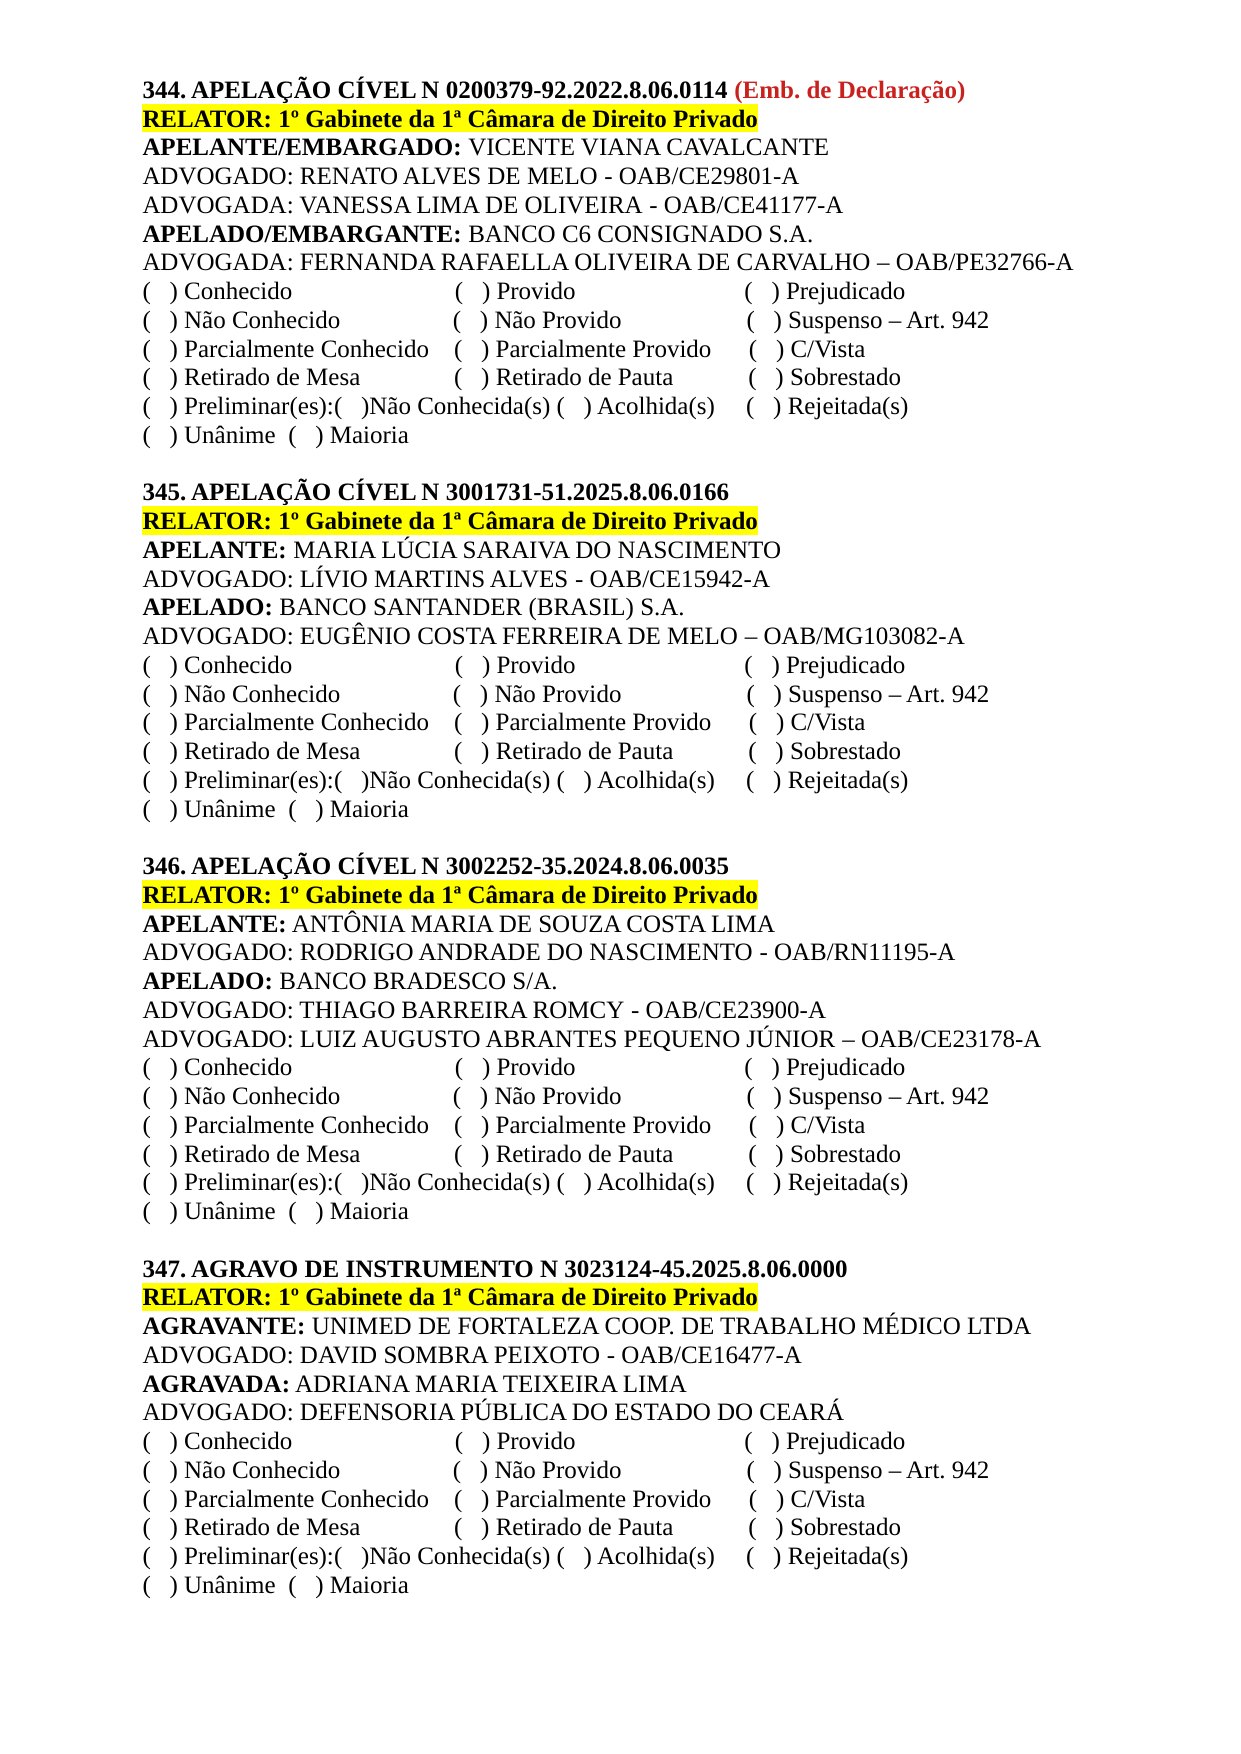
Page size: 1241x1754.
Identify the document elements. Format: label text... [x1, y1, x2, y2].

text ( ) Não Conhecido ( ) Não Provido ( ) Suspenso – Art. 942 [142, 305, 1158, 334]
text ( ) Conhecido ( ) Provido ( ) Prejudicado [142, 1052, 1141, 1081]
text 346. APELAÇÃO CÍVEL N 3002252-35.2024.8.06.0035 RELATOR: 1º Gabinete da 1ª Câmara de Direito Privado APELANTE: ANTÔNIA MARIA DE SOUZA COSTA LIMA ADVOGADO: RODRIGO ANDRADE DO NASCIMENTO - OAB/RN11195-A APELADO: BANCO BRADESCO S/A. ADVOGADO: THIAGO BARREIRA ROMCY - OAB/CE23900-A ADVOGADO: LUIZ AUGUSTO ABRANTES PEQUENO JÚNIOR – OAB/CE23178-A [142, 851, 1141, 1052]
text ( ) Unânime ( ) Maioria [142, 794, 1141, 822]
text ( ) Retirado de Mesa ( ) Retirado de Pauta ( ) Sobrestado [142, 736, 1158, 765]
text ( ) Conhecido ( ) Provido ( ) Prejudicado [142, 276, 1141, 305]
text ( ) Preliminar(es):( )Não Conhecida(s) ( ) Acolhida(s) ( ) Rejeitada(s) [142, 765, 1158, 794]
text ( ) Preliminar(es):( )Não Conhecida(s) ( ) Acolhida(s) ( ) Rejeitada(s) [142, 1167, 1158, 1196]
text ( ) Parcialmente Conhecido ( ) Parcialmente Provido ( ) C/Vista [142, 1110, 1158, 1139]
text ( ) Retirado de Mesa ( ) Retirado de Pauta ( ) Sobrestado [142, 362, 1158, 391]
text ( ) Unânime ( ) Maioria [142, 420, 1141, 449]
text ( ) Não Conhecido ( ) Não Provido ( ) Suspenso – Art. 942 [142, 1081, 1158, 1110]
text ( ) Parcialmente Conhecido ( ) Parcialmente Provido ( ) C/Vista [142, 707, 1158, 736]
text ( ) Preliminar(es):( )Não Conhecida(s) ( ) Acolhida(s) ( ) Rejeitada(s) [142, 391, 1158, 420]
text ( ) Não Conhecido ( ) Não Provido ( ) Suspenso – Art. 942 [142, 1455, 1158, 1484]
text ( ) Parcialmente Conhecido ( ) Parcialmente Provido ( ) C/Vista [142, 1484, 1158, 1512]
text ( ) Conhecido ( ) Provido ( ) Prejudicado [142, 1426, 1141, 1455]
text ( ) Preliminar(es):( )Não Conhecida(s) ( ) Acolhida(s) ( ) Rejeitada(s) [142, 1541, 1158, 1570]
text ( ) Não Conhecido ( ) Não Provido ( ) Suspenso – Art. 942 [142, 679, 1158, 707]
text 345. APELAÇÃO CÍVEL N 3001731-51.2025.8.06.0166 RELATOR: 1º Gabinete da 1ª Câmara de Direito Privado APELANTE: MARIA LÚCIA SARAIVA DO NASCIMENTO ADVOGADO: LÍVIO MARTINS ALVES - OAB/CE15942-A APELADO: BANCO SANTANDER (BRASIL) S.A. ADVOGADO: EUGÊNIO COSTA FERREIRA DE MELO – OAB/MG103082-A [142, 477, 1141, 650]
text ( ) Parcialmente Conhecido ( ) Parcialmente Provido ( ) C/Vista [142, 334, 1158, 362]
text ( ) Retirado de Mesa ( ) Retirado de Pauta ( ) Sobrestado [142, 1139, 1158, 1167]
text 344. APELAÇÃO CÍVEL N 0200379-92.2022.8.06.0114 (Emb. de Declaração) RELATOR: 1º Gabinete da 1ª Câmara de Direito Privado APELANTE/EMBARGADO: VICENTE VIANA CAVALCANTE ADVOGADO: RENATO ALVES DE MELO - OAB/CE29801-A ADVOGADA: VANESSA LIMA DE OLIVEIRA - OAB/CE41177-A APELADO/EMBARGANTE: BANCO C6 CONSIGNADO S.A. ADVOGADA: FERNANDA RAFAELLA OLIVEIRA DE CARVALHO – OAB/PE32766-A [142, 75, 1141, 276]
text 347. AGRAVO DE INSTRUMENTO N 3023124-45.2025.8.06.0000 RELATOR: 1º Gabinete da 1ª Câmara de Direito Privado AGRAVANTE: UNIMED DE FORTALEZA COOP. DE TRABALHO MÉDICO LTDA ADVOGADO: DAVID SOMBRA PEIXOTO - OAB/CE16477-A AGRAVADA: ADRIANA MARIA TEIXEIRA LIMA [142, 1254, 1141, 1397]
text ( ) Unânime ( ) Maioria [142, 1570, 1141, 1599]
text ( ) Conhecido ( ) Provido ( ) Prejudicado [142, 650, 1141, 679]
text ( ) Unânime ( ) Maioria [142, 1196, 1141, 1225]
text ADVOGADO: DEFENSORIA PÚBLICA DO ESTADO DO CEARÁ [142, 1397, 1141, 1426]
text ( ) Retirado de Mesa ( ) Retirado de Pauta ( ) Sobrestado [142, 1512, 1158, 1541]
